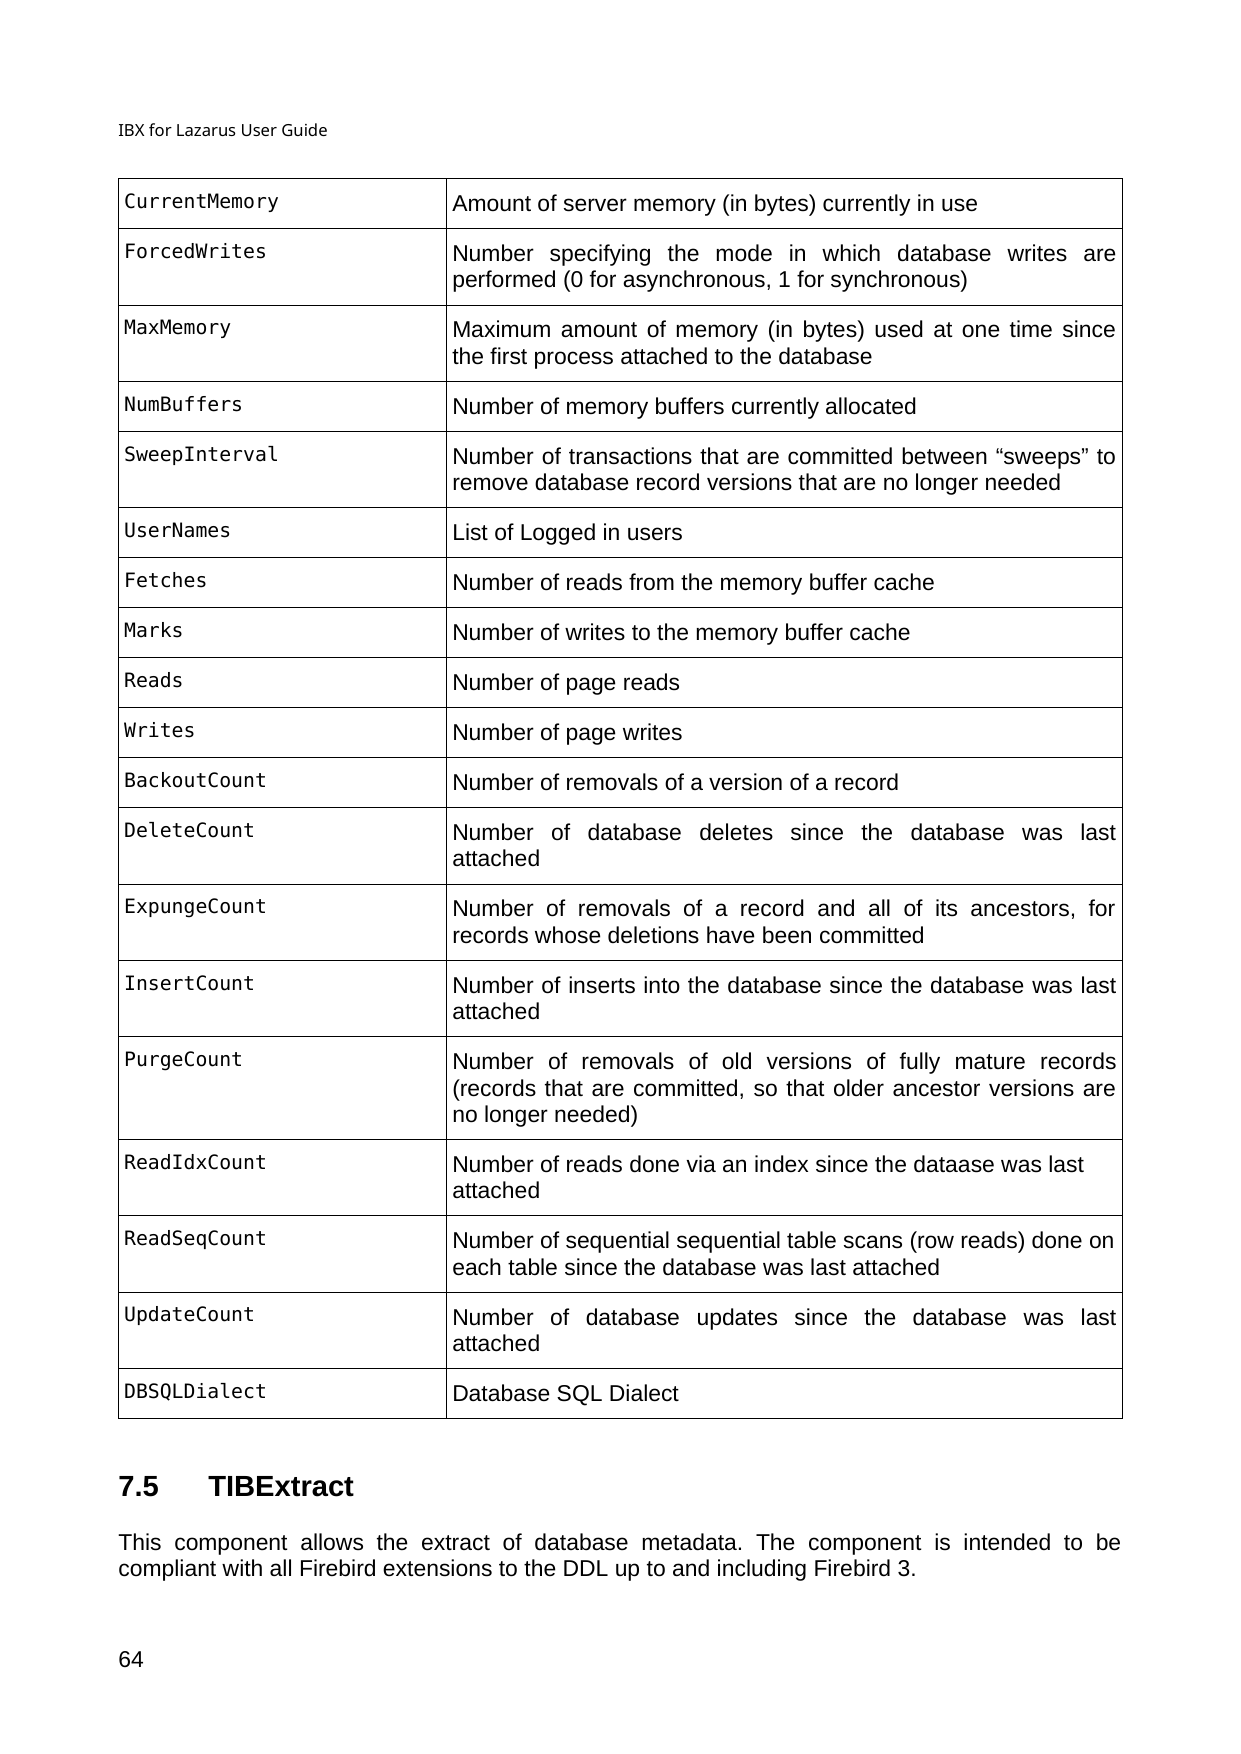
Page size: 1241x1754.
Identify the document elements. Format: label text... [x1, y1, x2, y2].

table_cell Number of database updates since the database was last attached [447, 1293, 1122, 1368]
table_cell Number of reads from the memory buffer cache [447, 558, 1122, 607]
table_cell Number of removals of old versions of fully mature records (records that are committed, so that older ancestor versions are no longer needed) [447, 1037, 1122, 1139]
table_cell Database SQL Dialect [447, 1369, 1122, 1418]
table_cell ForcedWrites [119, 229, 446, 304]
table_cell Number of reads done via an index since the dataase was last attached [447, 1140, 1122, 1215]
table_cell Number of memory buffers currently allocated [447, 382, 1122, 431]
table_cell UserNames [119, 508, 446, 557]
table_cell Number of transactions that are committed between “sweeps” to remove database record versions that are no longer needed [447, 432, 1122, 507]
table_cell ReadSeqCount [119, 1216, 446, 1292]
table_cell Writes [119, 708, 446, 757]
table_cell InsertCount [119, 961, 446, 1036]
table_cell Number of writes to the memory buffer cache [447, 608, 1122, 657]
table_cell BackoutCount [119, 758, 446, 807]
table_cell Marks [119, 608, 446, 657]
table_cell Maximum amount of memory (in bytes) used at one time since the first process attached to the database [447, 306, 1122, 381]
table_cell List of Logged in users [447, 508, 1122, 557]
table_cell PurgeCount [119, 1037, 446, 1139]
table_cell Number of removals of a version of a record [447, 758, 1122, 807]
table_cell Number of inserts into the database since the database was last attached [447, 961, 1122, 1036]
table_cell Amount of server memory (in bytes) currently in use [447, 179, 1122, 228]
table_cell ReadIdxCount [119, 1140, 446, 1215]
table_cell ExpungeCount [119, 885, 446, 960]
table_cell Number of removals of a record and all of its ancestors, for records whose deletions have been committed [447, 885, 1122, 960]
table_cell Number specifying the mode in which database writes are performed (0 for asynchronous, 1 for synchronous) [447, 229, 1122, 304]
text This component allows the extract of database metadata. The component is intended to be compliant with all Firebird extensions to the DDL up to and including Firebird 3. [118, 1528, 1122, 1581]
table_cell Number of sequential sequential table scans (row reads) done on each table since the database was last attached [447, 1216, 1122, 1292]
table_cell NumBuffers [119, 382, 446, 431]
table_cell Number of database deletes since the database was last attached [447, 808, 1122, 883]
table_cell SweepInterval [119, 432, 446, 507]
table_cell Number of page writes [447, 708, 1122, 757]
table_cell DeleteCount [119, 808, 446, 883]
subtitle TIBExtract [118, 1469, 1122, 1503]
table_cell Reads [119, 658, 446, 707]
table_cell Fetches [119, 558, 446, 607]
table_cell Number of page reads [447, 658, 1122, 707]
table_cell UpdateCount [119, 1293, 446, 1368]
table_cell CurrentMemory [119, 179, 446, 228]
table_cell DBSQLDialect [119, 1369, 446, 1418]
table_cell MaxMemory [119, 306, 446, 381]
